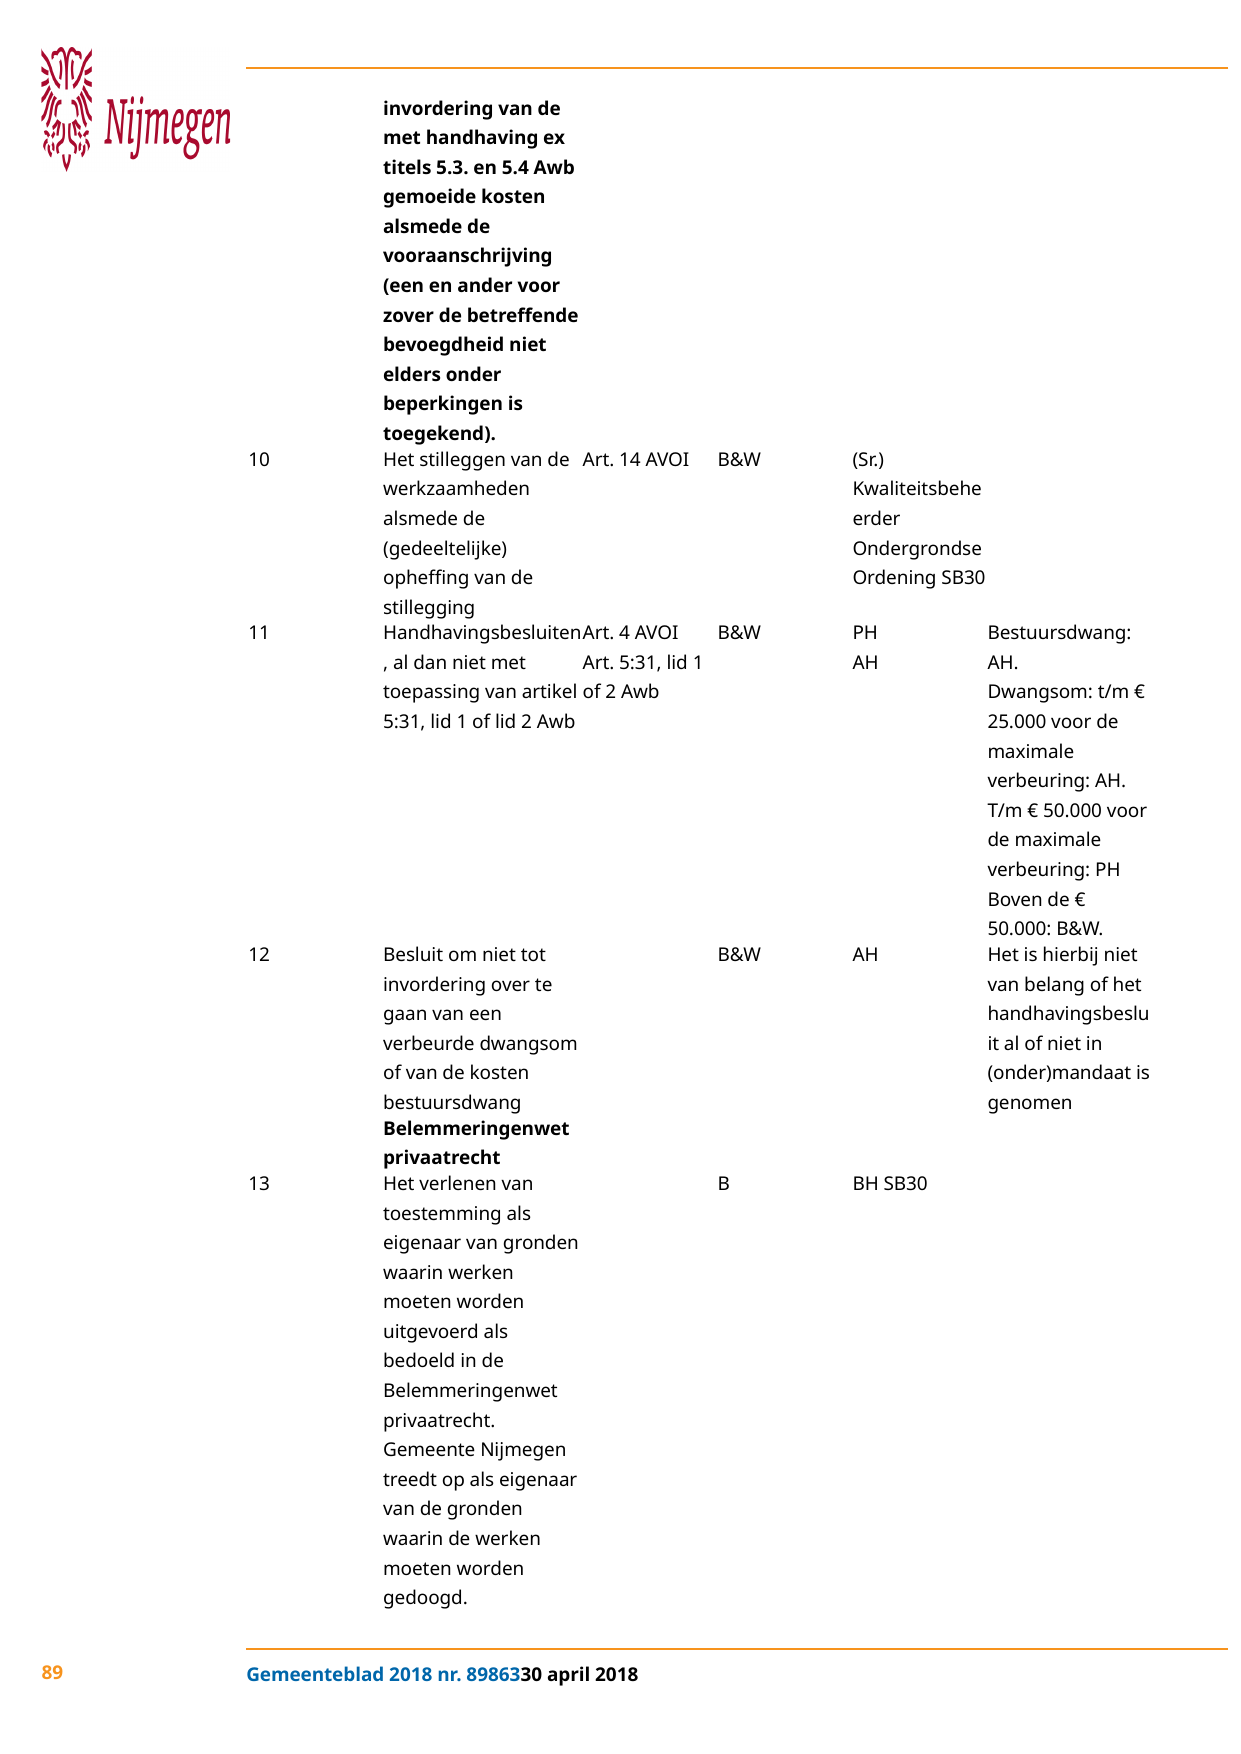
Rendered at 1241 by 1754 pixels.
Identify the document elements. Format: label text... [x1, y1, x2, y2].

table_cell Het verlenen van toestemming als eigenaar van gronden waarin werken moeten worden uitgevoerd als bedoeld in de Belemmeringenwet privaatrecht. Gemeente Nijmegen treedt op als eigenaar van de gronden waarin de werken moeten worden gedoogd. [383, 1170, 582, 1610]
table_cell [718, 95, 852, 446]
table_cell Besluit om niet tot invordering over te gaan van een verbeurde dwangsom of van de kosten bestuursdwang [383, 941, 582, 1115]
table_cell [718, 1115, 852, 1170]
table_cell [583, 1170, 717, 1610]
table_cell 10 [248, 446, 383, 619]
table_cell Art. 4 AVOI Art. 5:31, lid 1 of 2 Awb [583, 620, 717, 941]
table_cell [583, 1115, 717, 1170]
table_cell (Sr.) Kwaliteitsbeheerder Ondergrondse Ordening SB30 [852, 446, 987, 619]
table_cell Het is hierbij niet van belang of het handhavingsbesluit al of niet in (onder)mandaat is genomen [987, 941, 1152, 1115]
table_cell B&W [718, 620, 852, 941]
table_cell [987, 95, 1152, 446]
table_cell [987, 1115, 1152, 1170]
table_cell [248, 95, 383, 446]
table_cell B&W [718, 446, 852, 619]
table_cell invordering van de met handhaving ex titels 5.3. en 5.4 Awb gemoeide kosten alsmede de vooraanschrijving (een en ander voor zover de betreffende bevoegdheid niet elders onder beperkingen is toegekend). [383, 95, 582, 446]
table_cell 13 [248, 1170, 383, 1610]
table_cell [987, 1170, 1152, 1610]
table_cell 12 [248, 941, 383, 1115]
table_cell [583, 95, 717, 446]
table_cell Het stilleggen van de werkzaamheden alsmede de (gedeeltelijke) opheffing van de stillegging [383, 446, 582, 619]
table_cell B [718, 1170, 852, 1610]
table_cell Art. 14 AVOI [583, 446, 717, 619]
table_cell Bestuursdwang: AH. Dwangsom: t/m € 25.000 voor de maximale verbeuring: AH. T/m € 50.000 voor de maximale verbeuring: PH Boven de € 50.000: B&W. [987, 620, 1152, 941]
table_cell [248, 1115, 383, 1170]
table_cell [987, 446, 1152, 619]
table_cell 11 [248, 620, 383, 941]
table_cell [852, 95, 987, 446]
table_cell PH AH [852, 620, 987, 941]
table_cell B&W [718, 941, 852, 1115]
table_cell AH [852, 941, 987, 1115]
picture [41, 47, 231, 172]
table_cell [852, 1115, 987, 1170]
table_cell [583, 941, 717, 1115]
table_cell Belemmeringenwet privaatrecht [383, 1115, 582, 1170]
table_cell BH SB30 [852, 1170, 987, 1610]
table_cell Handhavingsbesluiten, al dan niet met toepassing van artikel 5:31, lid 1 of lid 2 Awb [383, 620, 582, 941]
